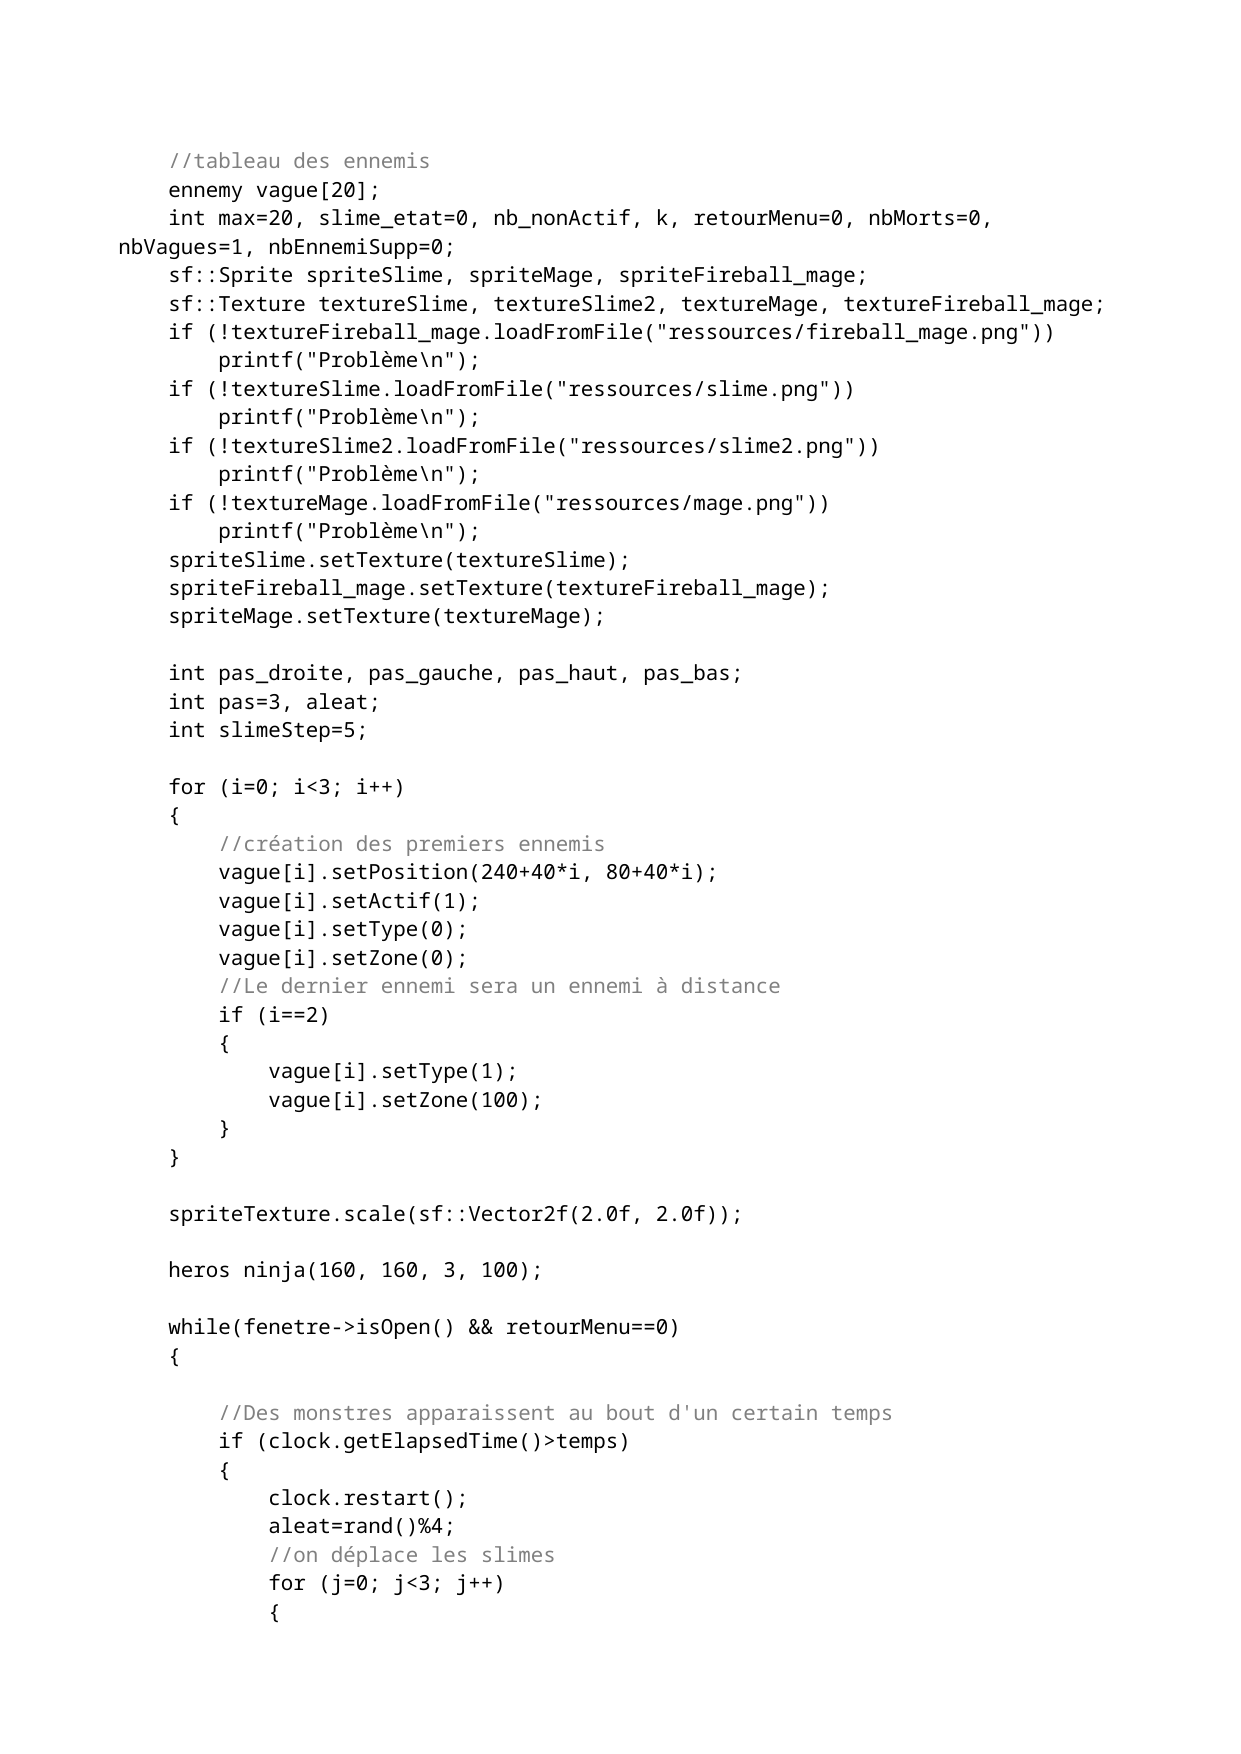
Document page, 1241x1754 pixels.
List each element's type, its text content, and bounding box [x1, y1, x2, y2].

text vague[i].setActif(1); [118, 886, 1122, 914]
text { [118, 1455, 1122, 1483]
text sf::Texture textureSlime, textureSlime2, textureMage, textureFireball_mage; [118, 289, 1122, 317]
text vague[i].setType(0); [118, 914, 1122, 943]
text //tableau des ennemis [118, 147, 1122, 175]
text for (j=0; j<3; j++) [118, 1568, 1122, 1597]
text ennemy vague[20]; [118, 175, 1122, 203]
text spriteFireball_mage.setTexture(textureFireball_mage); [118, 573, 1122, 602]
text if (i==2) [118, 1000, 1122, 1028]
text sf::Sprite spriteSlime, spriteMage, spriteFireball_mage; [118, 260, 1122, 289]
text spriteMage.setTexture(textureMage); [118, 602, 1122, 630]
text vague[i].setPosition(240+40*i, 80+40*i); [118, 857, 1122, 886]
text { [118, 1028, 1122, 1057]
text int pas=3, aleat; [118, 687, 1122, 715]
text { [118, 801, 1122, 829]
text int max=20, slime_etat=0, nb_nonActif, k, retourMenu=0, nbMorts=0, nbVagues=1, nbEnnemiSupp=0; [118, 203, 1122, 260]
text printf("Problème\n"); [118, 346, 1122, 374]
text while(fenetre->isOpen() && retourMenu==0) [118, 1312, 1122, 1341]
text if (!textureSlime.loadFromFile("ressources/slime.png")) [118, 374, 1122, 402]
text aleat=rand()%4; [118, 1512, 1122, 1540]
text //Des monstres apparaissent au bout d'un certain temps [118, 1398, 1122, 1426]
text } [118, 1113, 1122, 1142]
text for (i=0; i<3; i++) [118, 772, 1122, 801]
text if (!textureSlime2.loadFromFile("ressources/slime2.png")) [118, 431, 1122, 459]
text //création des premiers ennemis [118, 829, 1122, 857]
text spriteSlime.setTexture(textureSlime); [118, 545, 1122, 573]
text { [118, 1341, 1122, 1369]
text vague[i].setZone(100); [118, 1085, 1122, 1113]
text if (clock.getElapsedTime()>temps) [118, 1426, 1122, 1455]
text if (!textureMage.loadFromFile("ressources/mage.png")) [118, 488, 1122, 516]
text clock.restart(); [118, 1483, 1122, 1512]
text vague[i].setZone(0); [118, 943, 1122, 971]
text printf("Problème\n"); [118, 402, 1122, 431]
text } [118, 1142, 1122, 1170]
text int slimeStep=5; [118, 715, 1122, 744]
text printf("Problème\n"); [118, 459, 1122, 488]
text spriteTexture.scale(sf::Vector2f(2.0f, 2.0f)); [118, 1199, 1122, 1227]
text printf("Problème\n"); [118, 516, 1122, 545]
text int pas_droite, pas_gauche, pas_haut, pas_bas; [118, 658, 1122, 687]
text vague[i].setType(1); [118, 1057, 1122, 1085]
text //Le dernier ennemi sera un ennemi à distance [118, 971, 1122, 1000]
text if (!textureFireball_mage.loadFromFile("ressources/fireball_mage.png")) [118, 317, 1122, 346]
text heros ninja(160, 160, 3, 100); [118, 1256, 1122, 1284]
text //on déplace les slimes [118, 1540, 1122, 1568]
text { [118, 1597, 1122, 1625]
